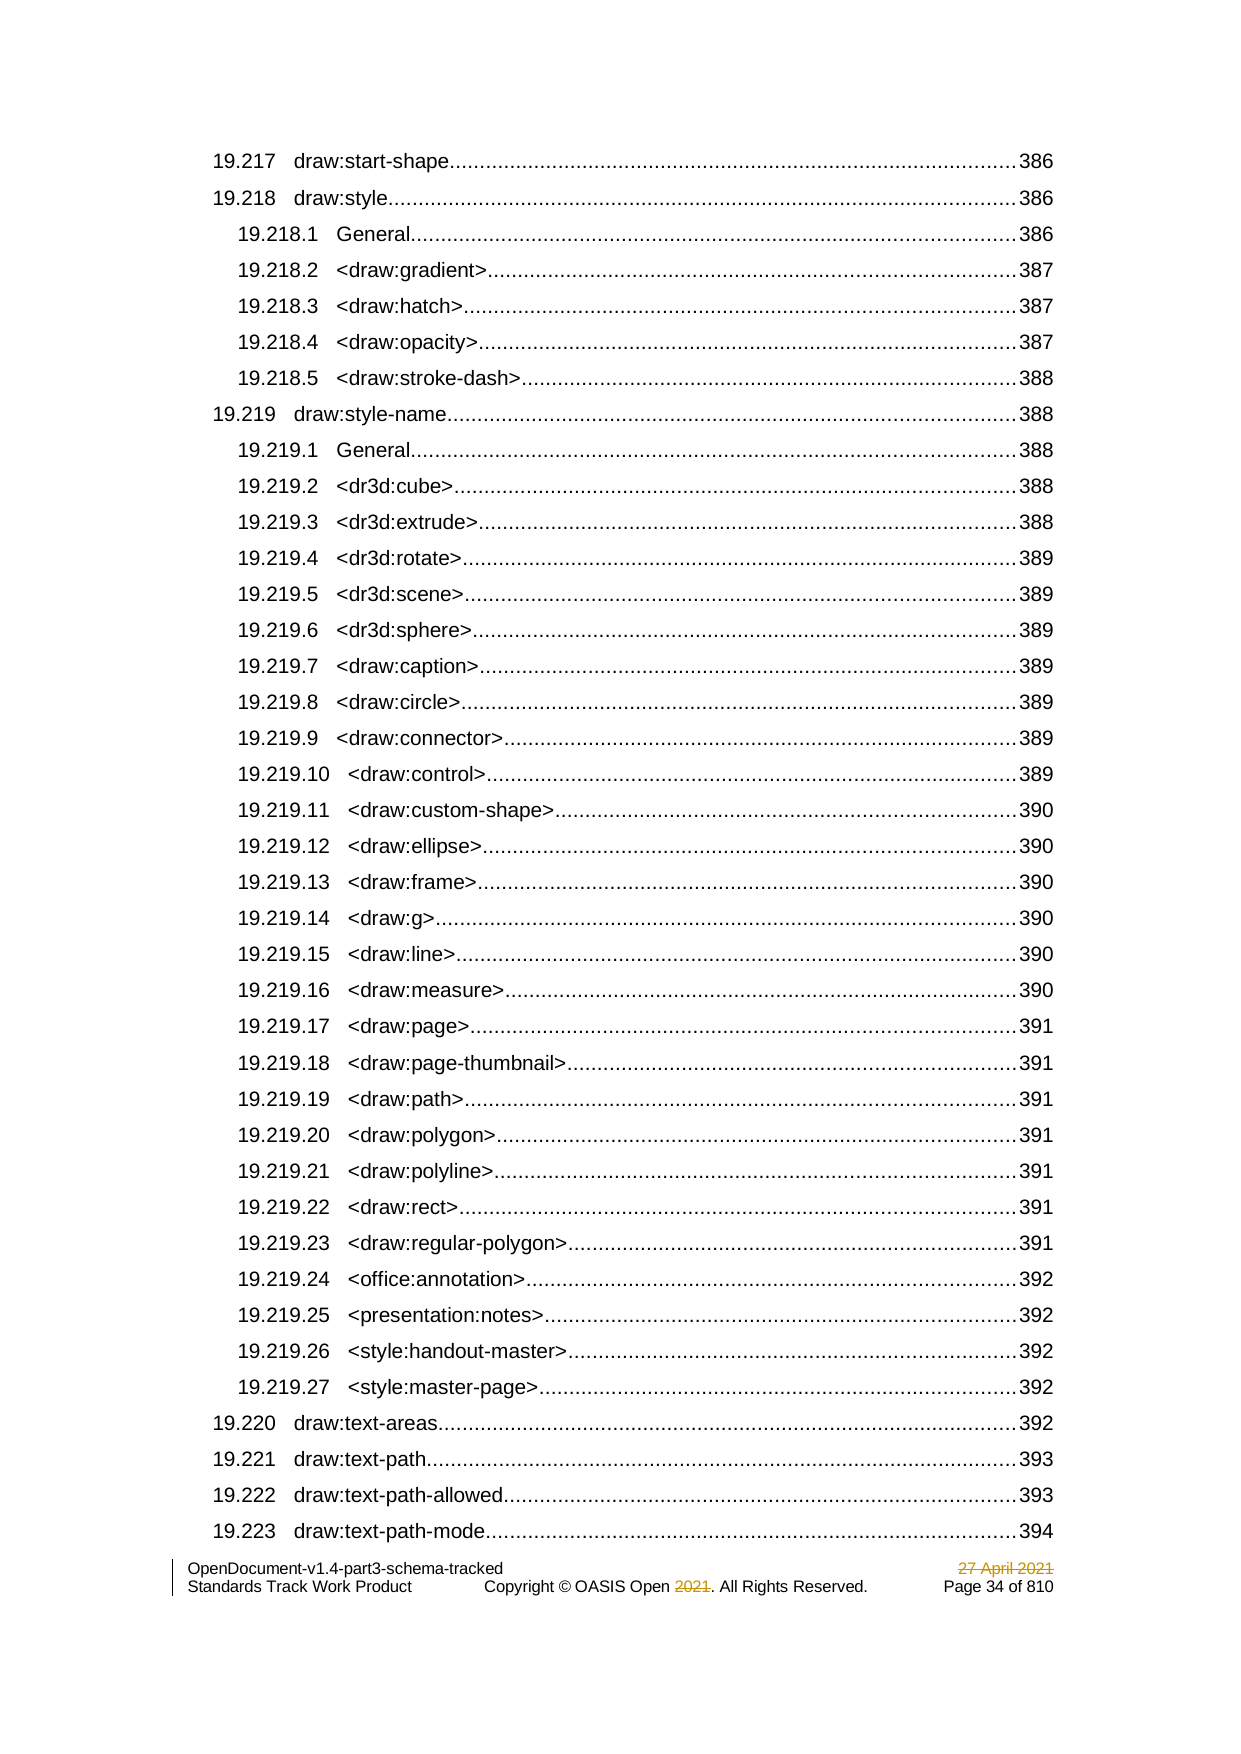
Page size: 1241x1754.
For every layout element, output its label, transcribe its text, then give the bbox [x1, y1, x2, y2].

text 19.219.25 <presentation:notes> 392 [237, 1303, 1053, 1327]
text 19.219.20 <draw:polygon> 391 [237, 1123, 1053, 1147]
text 19.218.4 <draw:opacity> 387 [237, 330, 1053, 354]
text 19.219.2 <dr3d:cube> 388 [237, 474, 1053, 498]
text 19.219.3 <dr3d:extrude> 388 [237, 510, 1053, 534]
text 19.218.2 <draw:gradient> 387 [237, 258, 1053, 282]
text 19.219.10 <draw:control> 389 [237, 763, 1053, 786]
text 19.219.19 <draw:path> 391 [237, 1087, 1053, 1111]
text 19.219.11 <draw:custom-shape> 390 [237, 799, 1053, 822]
text 19.221 draw:text-path 393 [212, 1447, 1053, 1471]
text 19.219.1 General 388 [237, 438, 1053, 462]
text 19.220 draw:text-areas 392 [212, 1411, 1053, 1435]
text 19.219.26 <style:handout-master> 392 [237, 1339, 1053, 1363]
text 19.219.4 <dr3d:rotate> 389 [237, 546, 1053, 570]
text 19.219.24 <office:annotation> 392 [237, 1267, 1053, 1291]
text 19.219.17 <draw:page> 391 [237, 1015, 1053, 1038]
text 19.219.5 <dr3d:scene> 389 [237, 582, 1053, 606]
text 19.223 draw:text-path-mode 394 [212, 1519, 1053, 1543]
text 19.219.21 <draw:polyline> 391 [237, 1159, 1053, 1183]
text 19.218.5 <draw:stroke-dash> 388 [237, 366, 1053, 390]
text 19.219.7 <draw:caption> 389 [237, 654, 1053, 678]
text 19.218.1 General 386 [237, 222, 1053, 246]
text 19.217 draw:start-shape 386 [212, 150, 1053, 173]
text 19.218.3 <draw:hatch> 387 [237, 294, 1053, 318]
text 19.219.23 <draw:regular-polygon> 391 [237, 1231, 1053, 1255]
text 19.219.12 <draw:ellipse> 390 [237, 835, 1053, 858]
text 19.219.18 <draw:page-thumbnail> 391 [237, 1051, 1053, 1074]
text 19.219.13 <draw:frame> 390 [237, 871, 1053, 894]
text 19.219.16 <draw:measure> 390 [237, 979, 1053, 1002]
text 19.219.8 <draw:circle> 389 [237, 691, 1053, 714]
text 19.218 draw:style 386 [212, 186, 1053, 209]
text 19.219.14 <draw:g> 390 [237, 907, 1053, 930]
text 19.219.9 <draw:connector> 389 [237, 727, 1053, 750]
text 19.219.22 <draw:rect> 391 [237, 1195, 1053, 1219]
text 19.219 draw:style-name 388 [212, 402, 1053, 426]
text 19.219.27 <style:master-page> 392 [237, 1375, 1053, 1399]
text 19.219.15 <draw:line> 390 [237, 943, 1053, 966]
text 19.222 draw:text-path-allowed 393 [212, 1483, 1053, 1507]
text 19.219.6 <dr3d:sphere> 389 [237, 618, 1053, 642]
